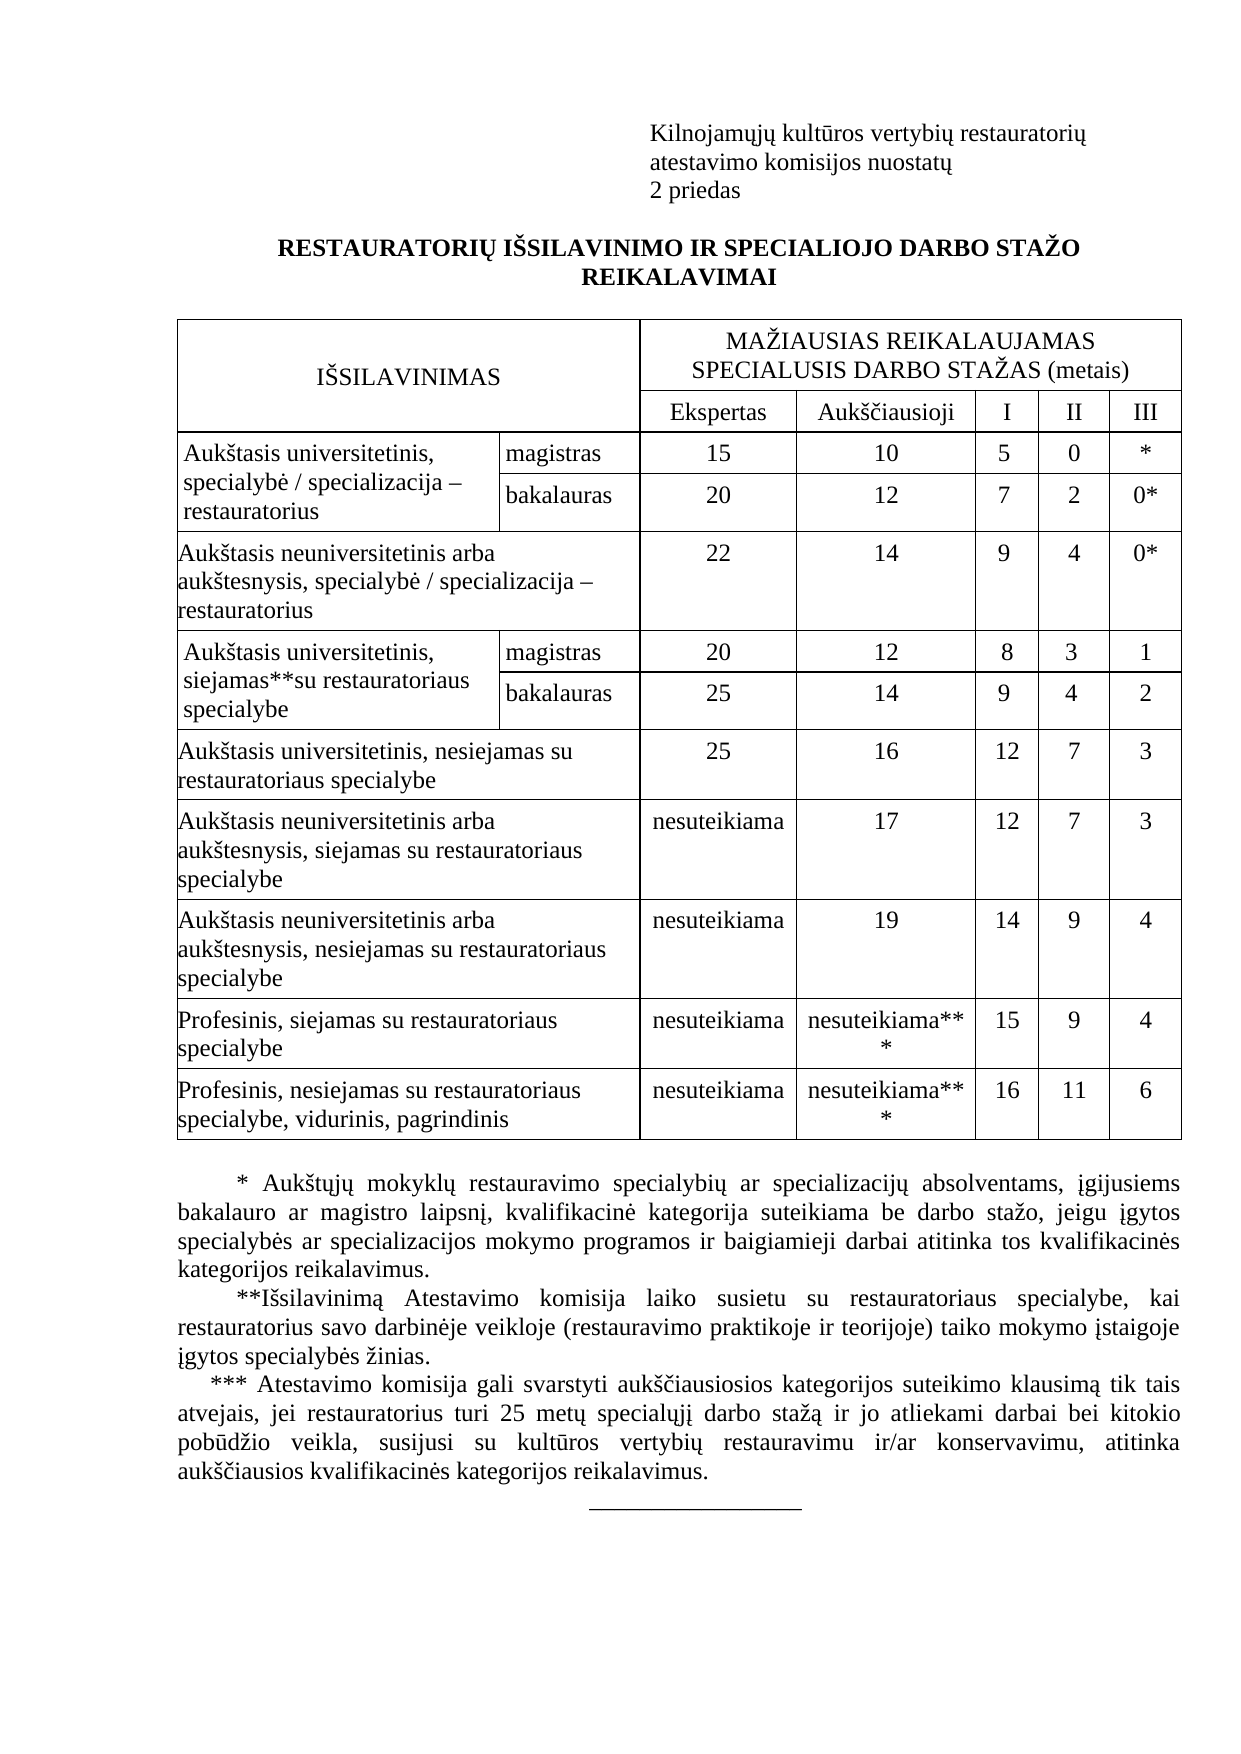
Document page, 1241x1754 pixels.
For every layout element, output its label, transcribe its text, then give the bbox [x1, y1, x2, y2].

text RESTAURATORIŲ IŠSILAVINIMO IR SPECIALIOJO DARBO STAŽO REIKALAVIMAI [177, 233, 1181, 291]
text atestavimo komisijos nuostatų [649, 147, 1181, 176]
table_cell nesuteikiama [641, 900, 796, 998]
table_cell 2 [1039, 474, 1109, 531]
table_cell 9 [1039, 900, 1109, 998]
table_cell 7 [1039, 730, 1109, 799]
table_cell 4 [1110, 900, 1181, 998]
table_cell 3 [1039, 631, 1109, 671]
table_cell bakalauras [500, 474, 639, 531]
table_cell 3 [1110, 800, 1181, 898]
table_cell 9 [1039, 999, 1109, 1068]
table_cell 22 [641, 532, 796, 630]
table_cell 9 [976, 532, 1038, 630]
table_cell I [976, 391, 1038, 431]
table_cell 0* [1110, 474, 1181, 531]
table_cell 7 [976, 474, 1038, 531]
table_cell 12 [976, 730, 1038, 799]
table_cell [630, 532, 639, 630]
table_cell Profesinis, nesiejamas su restauratoriaus specialybe, vidurinis, pagrindinis [178, 1069, 629, 1138]
table_cell Ekspertas [641, 391, 796, 431]
table_cell Aukštasis neuniversitetinis arba aukštesnysis, specialybė / specializacija – restauratorius [178, 532, 629, 630]
text Kilnojamųjų kultūros vertybių restauratorių [649, 118, 1181, 147]
table_cell magistras [500, 631, 639, 671]
table_cell III [1110, 391, 1181, 431]
table_cell Profesinis, siejamas su restauratoriaus specialybe [178, 999, 629, 1068]
table_cell 9 [976, 673, 1038, 729]
table_cell 12 [797, 474, 975, 531]
table_cell 5 [976, 433, 1038, 473]
table_cell 4 [1039, 673, 1109, 729]
table_cell 12 [797, 631, 975, 671]
table_cell 2 [1110, 673, 1181, 729]
table_cell 0* [1110, 532, 1181, 630]
table_cell nesuteikiama [641, 999, 796, 1068]
table_cell 3 [1110, 730, 1181, 799]
table_cell 15 [641, 433, 796, 473]
text * Aukštųjų mokyklų restauravimo specialybių ar specializacijų absolventams, įgijusiems bakalauro ar magistro laipsnį, kvalifikacinė kategorija suteikiama be darbo stažo, jeigu įgytos specialybės ar specializacijos mokymo programos ir baigiamieji darbai atitinka tos kvalifikacinės kategorijos reikalavimus. [177, 1168, 1181, 1283]
table_cell 1 [1110, 631, 1181, 671]
text **Išsilavinimą Atestavimo komisija laiko susietu su restauratoriaus specialybe, kai restauratorius savo darbinėje veikloje (restauravimo praktikoje ir teorijoje) taiko mokymo įstaigoje įgytos specialybės žinias. [177, 1283, 1181, 1369]
table_cell 15 [976, 999, 1038, 1068]
table_header MAŽIAUSIAS REIKALAUJAMAS SPECIALUSIS DARBO STAŽAS (metais) [641, 320, 1181, 390]
text _________________ [177, 1484, 1181, 1513]
table_cell 16 [976, 1069, 1038, 1138]
table_cell Aukštasis universitetinis, nesiejamas su restauratoriaus specialybe [178, 730, 629, 799]
table_header IŠSILAVINIMAS [178, 320, 639, 431]
table_cell nesuteikiama*** [797, 1069, 975, 1138]
table_cell 11 [1039, 1069, 1109, 1138]
table_cell [630, 999, 639, 1068]
table_cell [630, 730, 639, 799]
table_cell Aukštasis neuniversitetinis arba aukštesnysis, nesiejamas su restauratoriaus specialybe [178, 900, 629, 998]
table_cell * [1110, 433, 1181, 473]
table_cell Aukščiausioji [797, 391, 975, 431]
text 2 priedas [649, 176, 1181, 204]
table_cell [630, 1069, 639, 1138]
table_cell 6 [1110, 1069, 1181, 1138]
table_cell [630, 800, 639, 898]
table_cell 20 [641, 474, 796, 531]
table_cell 25 [641, 673, 796, 729]
text *** Atestavimo komisija gali svarstyti aukščiausiosios kategorijos suteikimo klausimą tik tais atvejais, jei restauratorius turi 25 metų specialųjį darbo stažą ir jo atliekami darbai bei kitokio pobūdžio veikla, susijusi su kultūros vertybių restauravimu ir/ar konservavimu, atitinka aukščiausios kvalifikacinės kategorijos reikalavimus. [177, 1369, 1181, 1484]
table_cell 16 [797, 730, 975, 799]
table_cell bakalauras [500, 673, 639, 729]
table_cell 10 [797, 433, 975, 473]
table_cell 8 [976, 631, 1038, 671]
table_cell 14 [797, 673, 975, 729]
table_cell nesuteikiama*** [797, 999, 975, 1068]
table_cell 14 [976, 900, 1038, 998]
table_cell Aukštasis universitetinis, siejamas**su restauratoriaus specialybe [178, 631, 499, 729]
table_cell nesuteikiama [641, 800, 796, 898]
table_cell 4 [1110, 999, 1181, 1068]
table_cell 20 [641, 631, 796, 671]
table_cell 14 [797, 532, 975, 630]
table_cell 7 [1039, 800, 1109, 898]
table_cell 0 [1039, 433, 1109, 473]
table_cell 4 [1039, 532, 1109, 630]
table_cell 12 [976, 800, 1038, 898]
table_cell nesuteikiama [641, 1069, 796, 1138]
table_cell 19 [797, 900, 975, 998]
table_cell Aukštasis neuniversitetinis arba aukštesnysis, siejamas su restauratoriaus specialybe [178, 800, 629, 898]
table_cell 17 [797, 800, 975, 898]
table_cell 25 [641, 730, 796, 799]
table_cell [630, 900, 639, 998]
table_cell magistras [500, 433, 639, 473]
table_cell Aukštasis universitetinis, specialybė / specializacija – restauratorius [178, 433, 499, 531]
table_cell II [1039, 391, 1109, 431]
